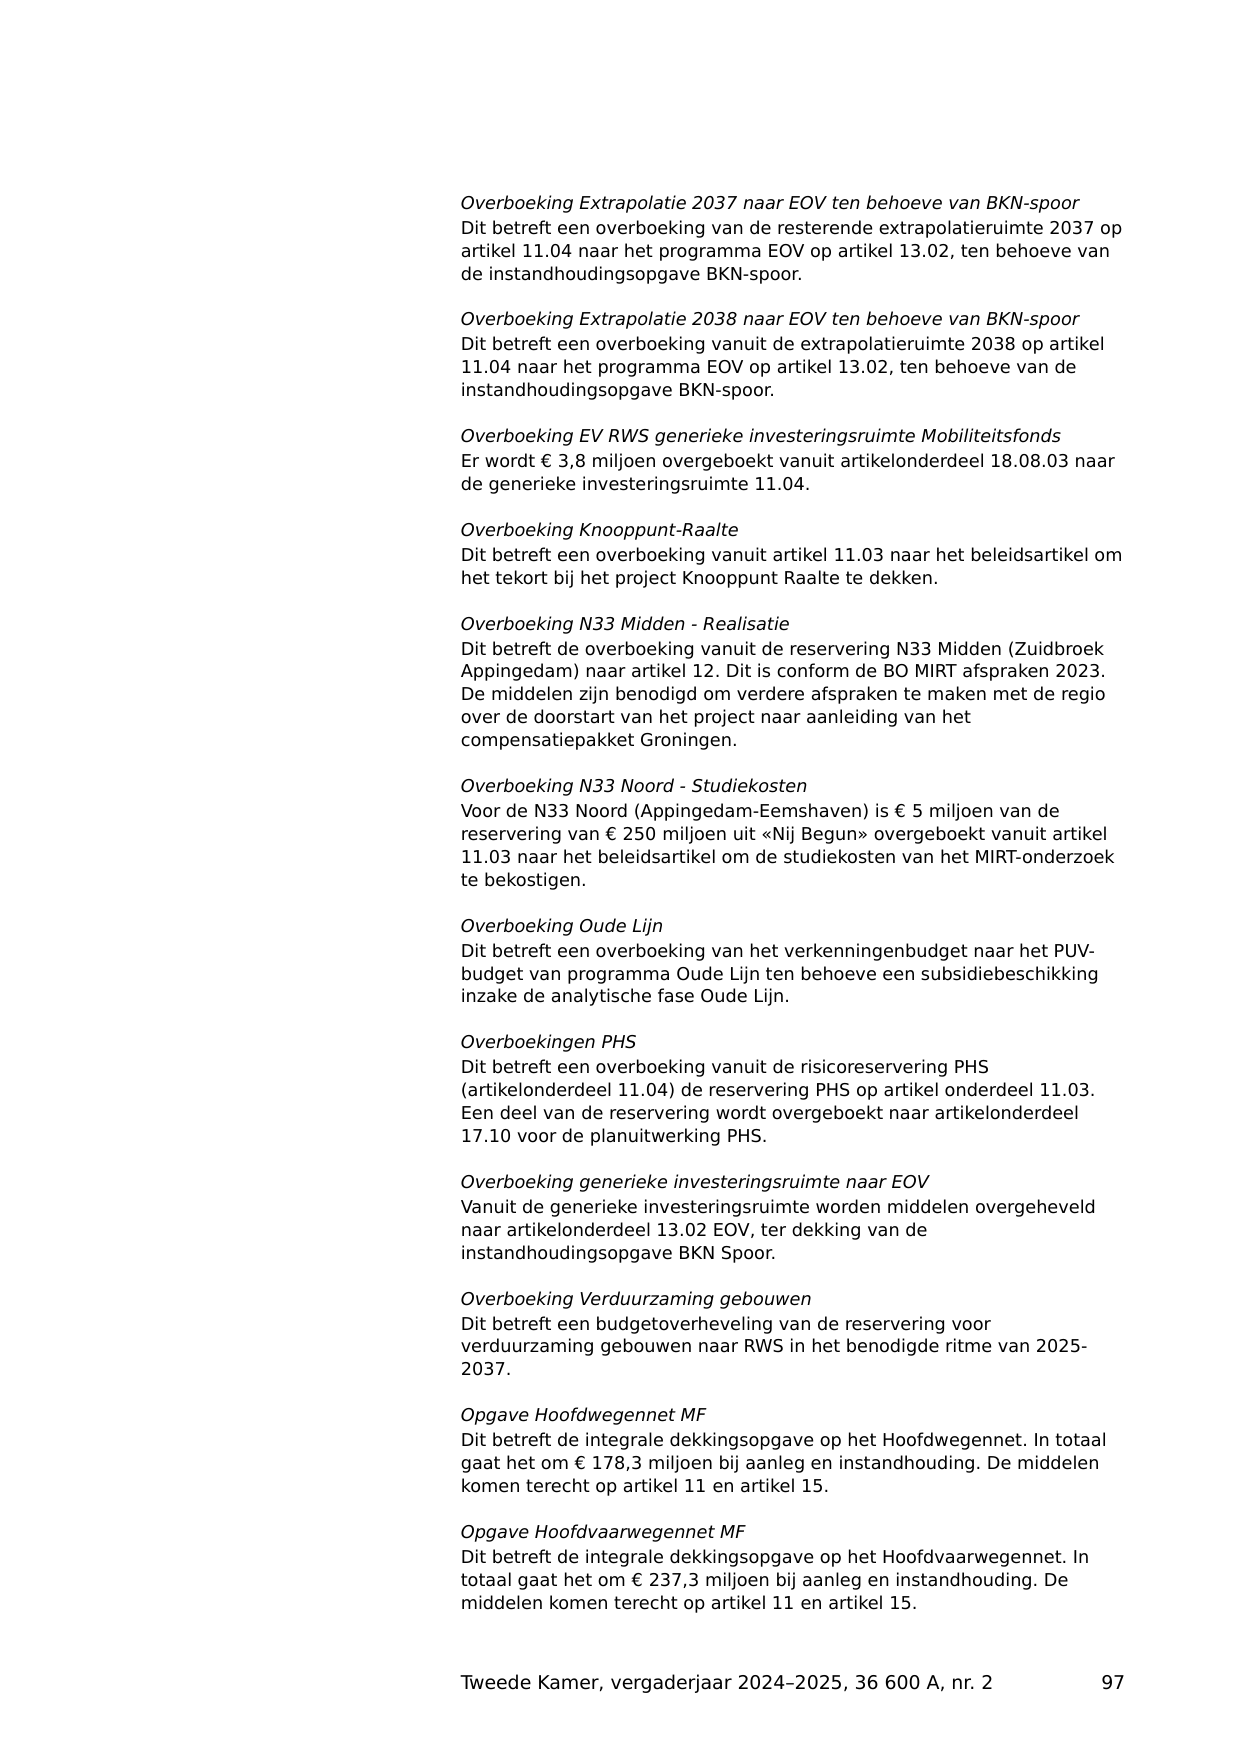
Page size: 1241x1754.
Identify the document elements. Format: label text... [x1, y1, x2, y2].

text Dit betreft een overboeking vanuit de extrapolatieruimte 2038 op artikel 11.04 naar het programma EOV op artikel 13.02, ten behoeve van de instandhoudingsopgave BKN-spoor. [461, 332, 1125, 401]
text Overboeking EV RWS generieke investeringsruimte Mobiliteitsfonds [461, 424, 1125, 447]
text Overboeking N33 Noord - Studiekosten [461, 774, 1125, 797]
text Dit betreft een overboeking van het verkenningenbudget naar het PUV-budget van programma Oude Lĳn ten behoeve een subsidiebeschikking inzake de analytische fase Oude Lĳn. [461, 939, 1125, 1007]
text Overboeking generieke investeringsruimte naar EOV [461, 1170, 1125, 1193]
text Voor de N33 Noord (Appingedam-Eemshaven) is € 5 miljoen van de reservering van € 250 miljoen uit «Nĳ Begun» overgeboekt vanuit artikel 11.03 naar het beleidsartikel om de studiekosten van het MIRT-onderzoek te bekostigen. [461, 799, 1125, 891]
text Overboeking N33 Midden - Realisatie [461, 612, 1125, 634]
text Vanuit de generieke investeringsruimte worden middelen overgeheveld naar artikelonderdeel 13.02 EOV, ter dekking van de instandhoudingsopgave BKN Spoor. [461, 1195, 1125, 1264]
text Er wordt € 3,8 miljoen overgeboekt vanuit artikelonderdeel 18.08.03 naar de generieke investeringsruimte 11.04. [461, 449, 1125, 495]
text Dit betreft een overboeking vanuit de risicoreservering PHS (artikelonderdeel 11.04) de reservering PHS op artikel onderdeel 11.03. Een deel van de reservering wordt overgeboekt naar artikelonderdeel 17.10 voor de planuitwerking PHS. [461, 1055, 1125, 1147]
text Overboeking Verduurzaming gebouwen [461, 1287, 1125, 1309]
text Dit betreft een overboeking vanuit artikel 11.03 naar het beleidsartikel om het tekort bij het project Knooppunt Raalte te dekken. [461, 543, 1125, 589]
text Overboeking Extrapolatie 2037 naar EOV ten behoeve van BKN-spoor [461, 191, 1125, 214]
text Overboeking Extrapolatie 2038 naar EOV ten behoeve van BKN-spoor [461, 307, 1125, 330]
text Dit betreft de integrale dekkingsopgave op het Hoofdvaarwegennet. In totaal gaat het om € 237,3 miljoen bij aanleg en instandhouding. De middelen komen terecht op artikel 11 en artikel 15. [461, 1545, 1125, 1614]
text Dit betreft de overboeking vanuit de reservering N33 Midden (Zuidbroek Appingedam) naar artikel 12. Dit is conform de BO MIRT afspraken 2023. De middelen zĳn benodigd om verdere afspraken te maken met de regio over de doorstart van het project naar aanleiding van het compensatiepakket Groningen. [461, 637, 1125, 751]
text Overboeking Oude Lijn [461, 914, 1125, 937]
text Opgave Hoofdwegennet MF [461, 1403, 1125, 1426]
text Overboekingen PHS [461, 1030, 1125, 1053]
text Dit betreft een overboeking van de resterende extrapolatieruimte 2037 op artikel 11.04 naar het programma EOV op artikel 13.02, ten behoeve van de instandhoudingsopgave BKN-spoor. [461, 216, 1125, 284]
text Dit betreft de integrale dekkingsopgave op het Hoofdwegennet. In totaal gaat het om € 178,3 miljoen bij aanleg en instandhouding. De middelen komen terecht op artikel 11 en artikel 15. [461, 1428, 1125, 1497]
text Dit betreft een budgetoverheveling van de reservering voor verduurzaming gebouwen naar RWS in het benodigde ritme van 2025-2037. [461, 1312, 1125, 1380]
text Overboeking Knooppunt-Raalte [461, 518, 1125, 541]
text Opgave Hoofdvaarwegennet MF [461, 1520, 1125, 1543]
